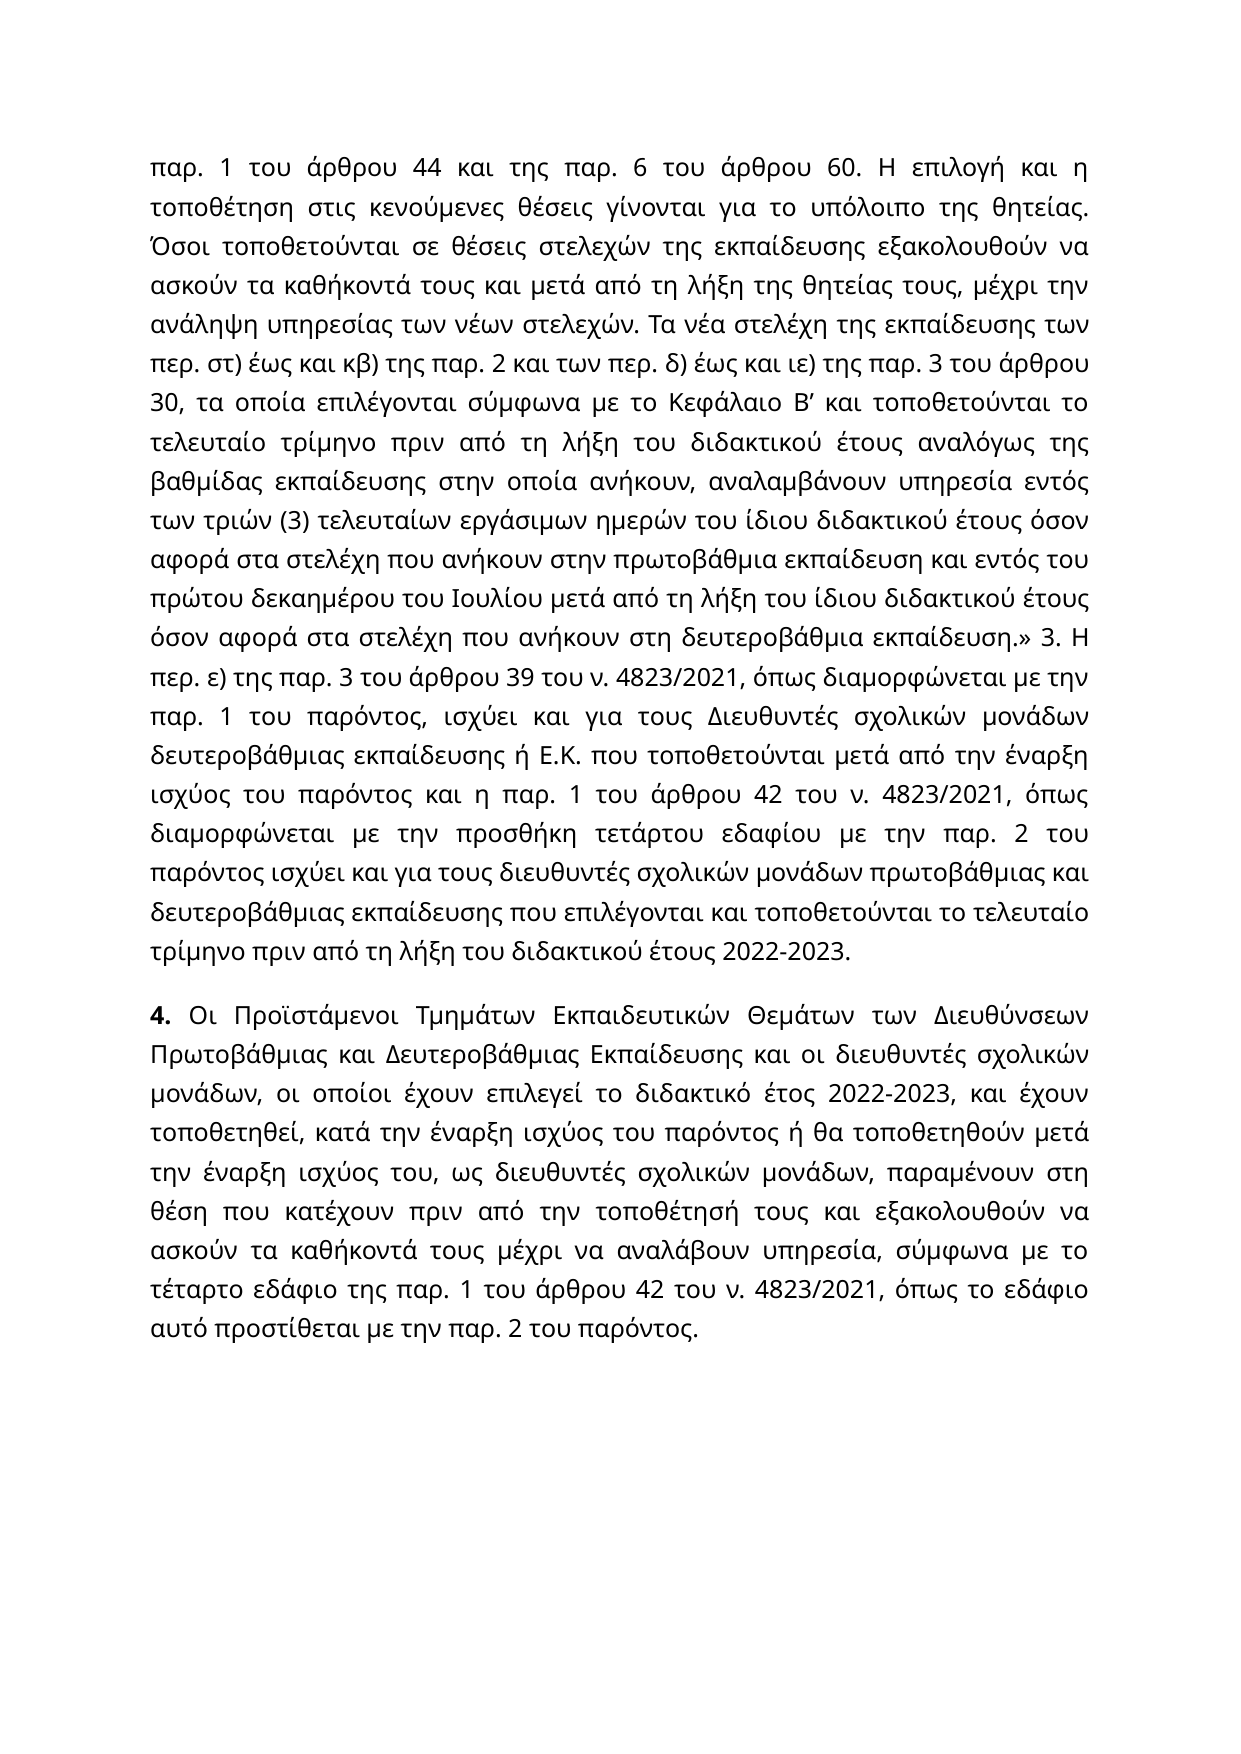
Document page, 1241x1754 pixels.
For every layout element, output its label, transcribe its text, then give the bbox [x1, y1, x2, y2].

text παρ. 1 του άρθρου 44 και της παρ. 6 του άρθρου 60. Η επιλογή και η τοποθέτηση στις κενούμενες θέσεις γίνονται για το υπόλοιπο της θητείας. Όσοι τοποθετούνται σε θέσεις στελεχών της εκπαίδευσης εξακολουθούν να ασκούν τα καθήκοντά τους και μετά από τη λήξη της θητείας τους, μέχρι την ανάληψη υπηρεσίας των νέων στελεχών. Τα νέα στελέχη της εκπαίδευσης των περ. στ) έως και κβ) της παρ. 2 και των περ. δ) έως και ιε) της παρ. 3 του άρθρου 30, τα οποία επιλέγονται σύμφωνα με το Κεφάλαιο Β’ και τοποθετούνται το τελευταίο τρίμηνο πριν από τη λήξη του διδακτικού έτους αναλόγως της βαθμίδας εκπαίδευσης στην οποία ανήκουν, αναλαμβάνουν υπηρεσία εντός των τριών (3) τελευταίων εργάσιμων ημερών του ίδιου διδακτικού έτους όσον αφορά στα στελέχη που ανήκουν στην πρωτοβάθμια εκπαίδευση και εντός του πρώτου δεκαημέρου του Ιουλίου μετά από τη λήξη του ίδιου διδακτικού έτους όσον αφορά στα στελέχη που ανήκουν στη δευτεροβάθμια εκπαίδευση.» 3. Η περ. ε) της παρ. 3 του άρθρου 39 του ν. 4823/2021, όπως διαμορφώνεται με την παρ. 1 του παρόντος, ισχύει και για τους Διευθυντές σχολικών μονάδων δευτεροβάθμιας εκπαίδευσης ή Ε.Κ. που τοποθετούνται μετά από την έναρξη ισχύος του παρόντος και η παρ. 1 του άρθρου 42 του ν. 4823/2021, όπως διαμορφώνεται με την προσθήκη τετάρτου εδαφίου με την παρ. 2 του παρόντος ισχύει και για τους διευθυντές σχολικών μονάδων πρωτοβάθμιας και δευτεροβάθμιας εκπαίδευσης που επιλέγονται και τοποθετούνται το τελευταίο τρίμηνο πριν από τη λήξη του διδακτικού έτους 2022-2023. [150, 150, 1090, 967]
text 4. Οι Προϊστάμενοι Τμημάτων Εκπαιδευτικών Θεμάτων των Διευθύνσεων Πρωτοβάθμιας και Δευτεροβάθμιας Εκπαίδευσης και οι διευθυντές σχολικών μονάδων, οι οποίοι έχουν επιλεγεί το διδακτικό έτος 2022-2023, και έχουν τοποθετηθεί, κατά την έναρξη ισχύος του παρόντος ή θα τοποθετηθούν μετά την έναρξη ισχύος του, ως διευθυντές σχολικών μονάδων, παραμένουν στη θέση που κατέχουν πριν από την τοποθέτησή τους και εξακολουθούν να ασκούν τα καθήκοντά τους μέχρι να αναλάβουν υπηρεσία, σύμφωνα με το τέταρτο εδάφιο της παρ. 1 του άρθρου 42 του ν. 4823/2021, όπως το εδάφιο αυτό προστίθεται με την παρ. 2 του παρόντος. [150, 997, 1090, 1345]
